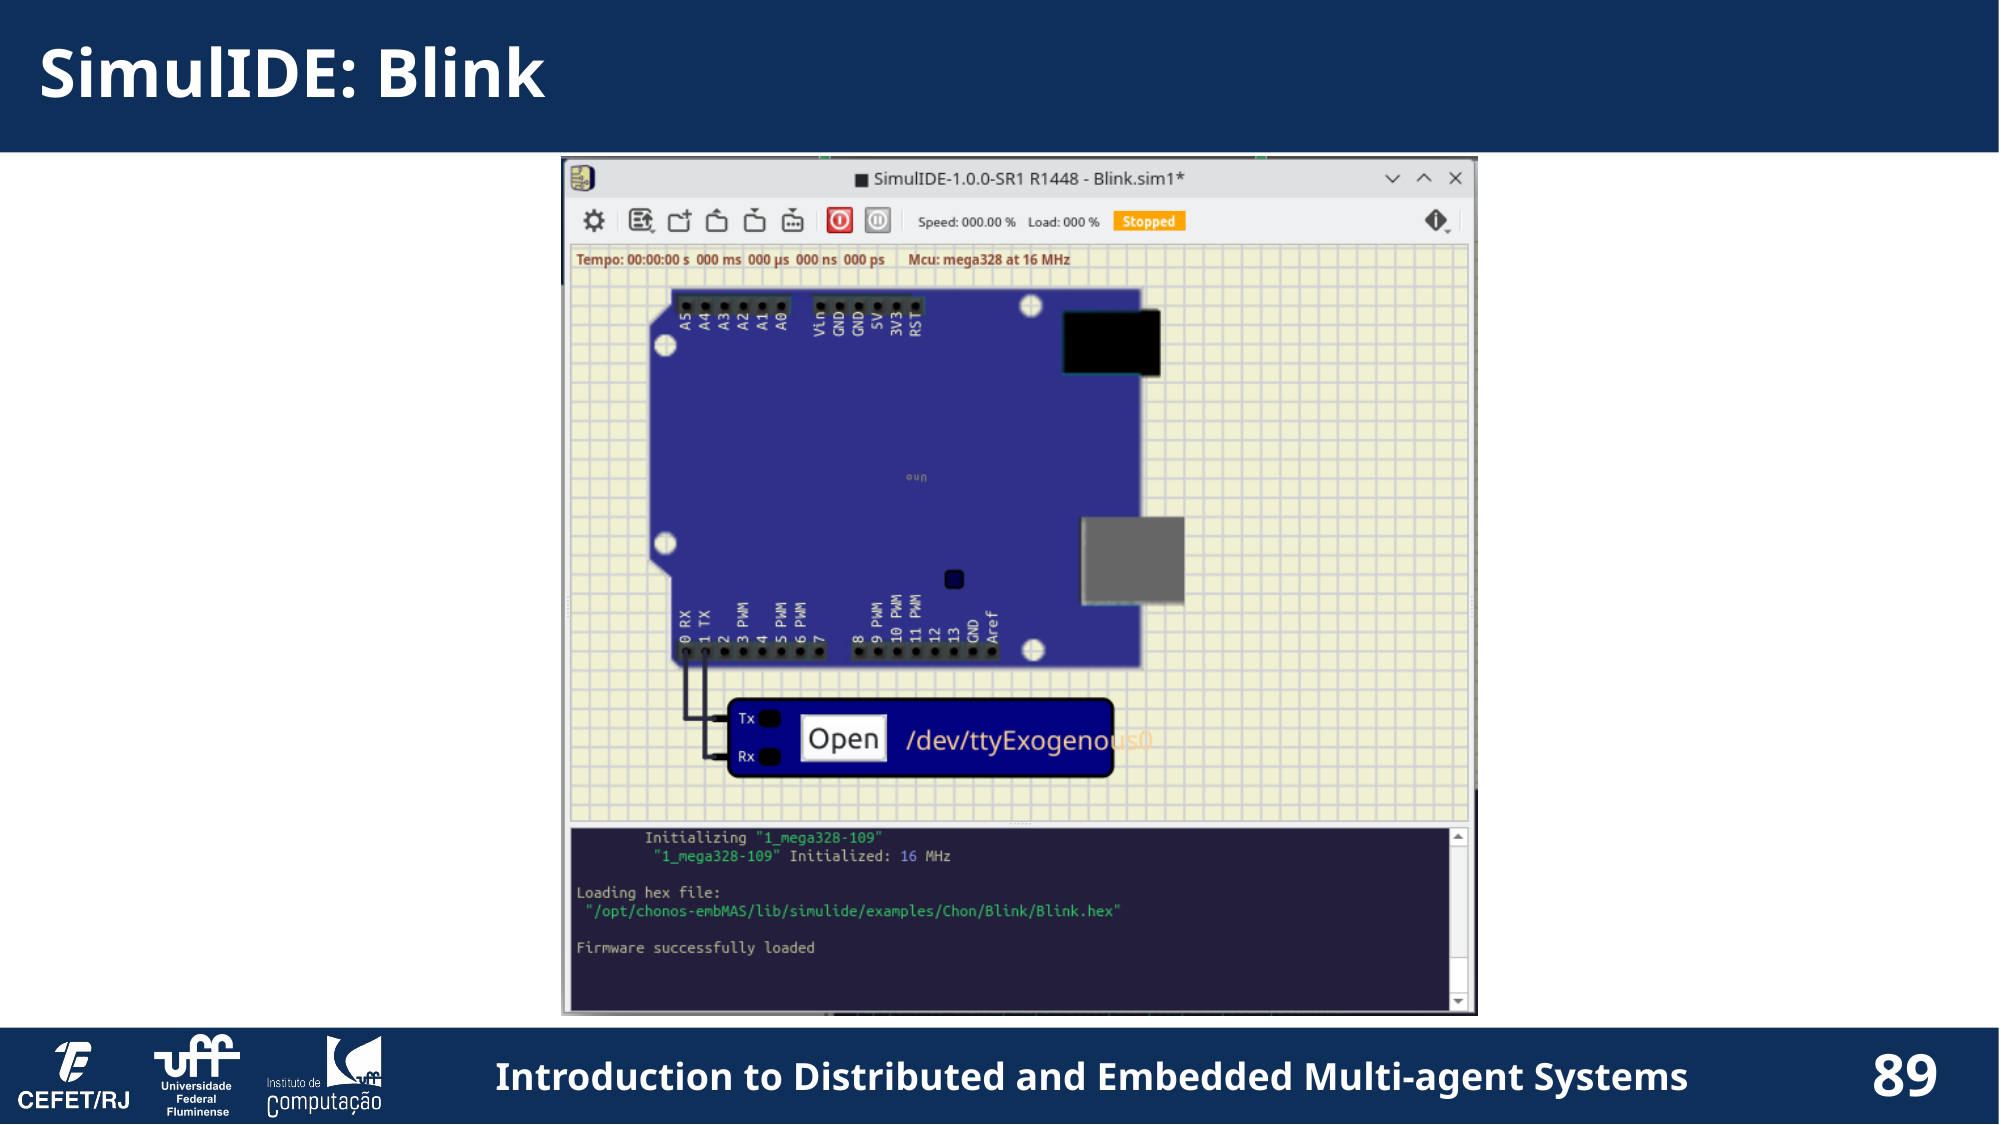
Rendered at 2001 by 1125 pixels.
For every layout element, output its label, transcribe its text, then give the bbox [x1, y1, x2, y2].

picture [265, 1033, 383, 1118]
picture [153, 1033, 241, 1121]
picture [18, 1021, 129, 1125]
picture [561, 156, 1478, 1016]
text_box SimulIDE: Blink [25, 23, 1998, 116]
